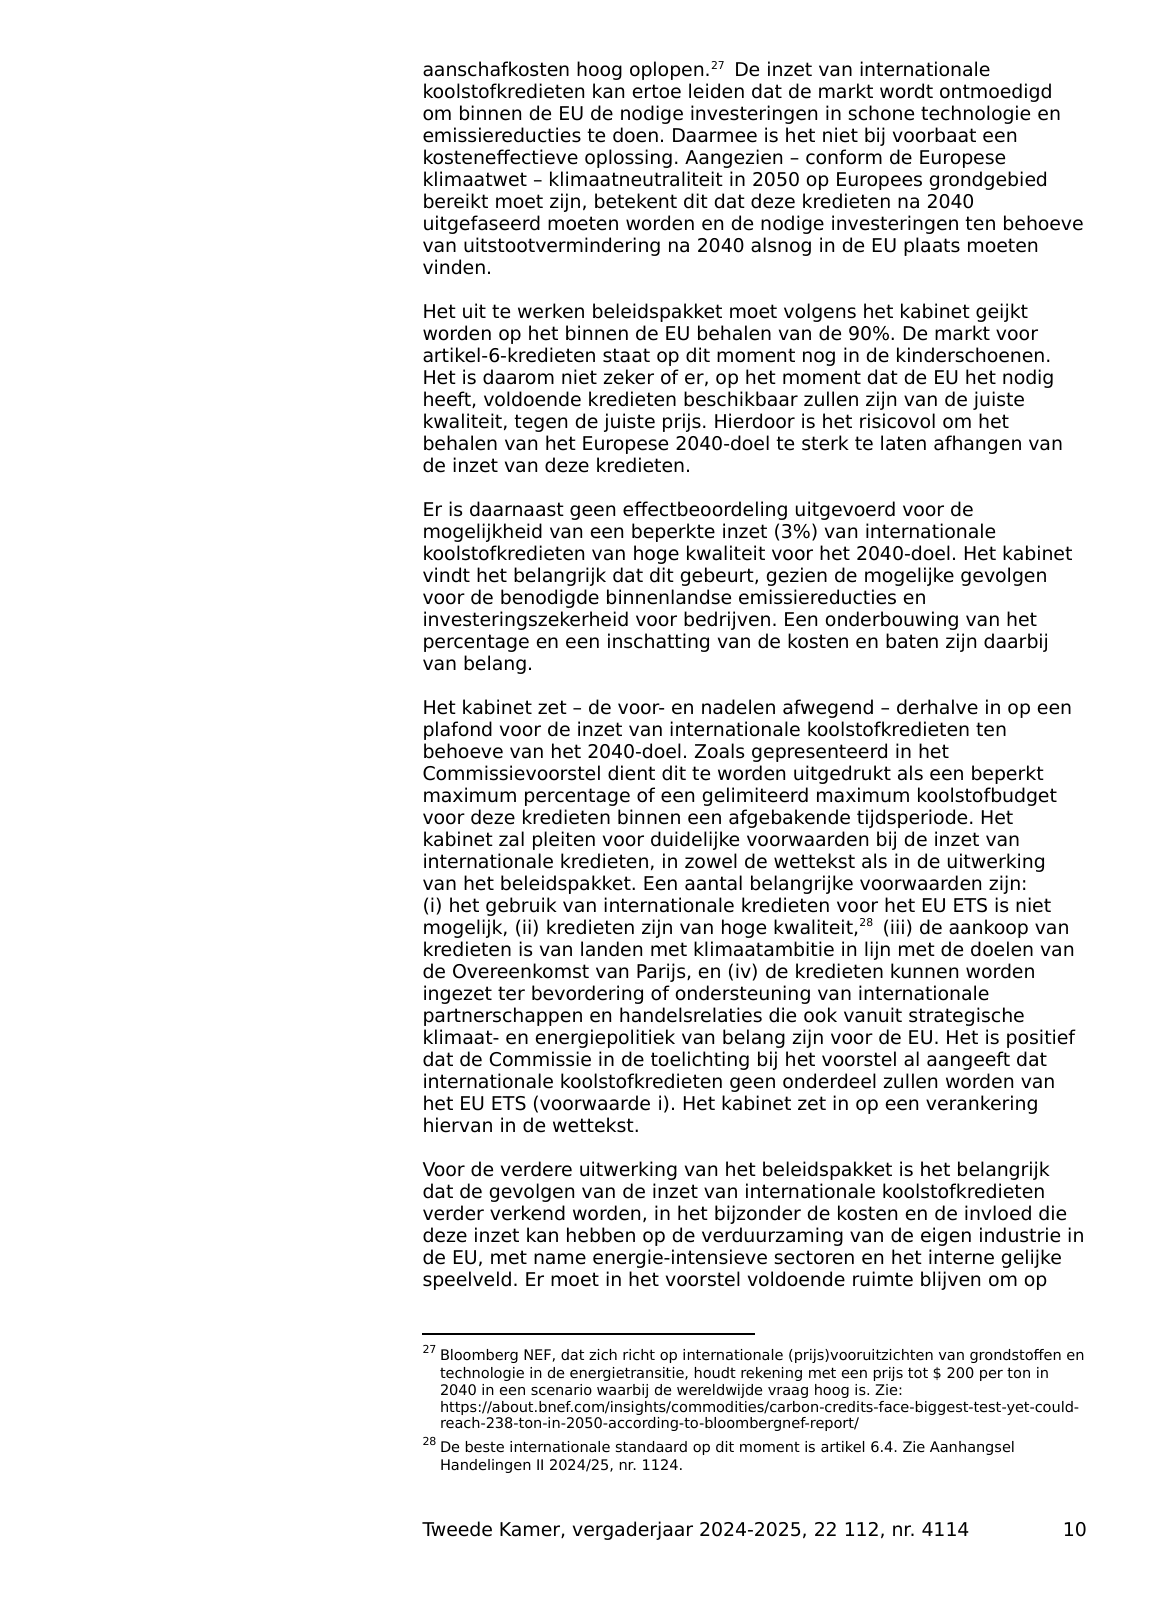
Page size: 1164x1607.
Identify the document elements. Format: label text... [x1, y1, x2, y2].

text Voor de verdere uitwerking van het beleidspakket is het belangrijk dat de gevolgen van de inzet van internationale koolstofkredieten verder verkend worden, in het bijzonder de kosten en de invloed die deze inzet kan hebben op de verduurzaming van de eigen industrie in de EU, met name energie-intensieve sectoren en het interne gelijke speelveld. Er moet in het voorstel voldoende ruimte blijven om op [422, 1159, 1087, 1291]
text De beste internationale standaard op dit moment is artikel 6.4. Zie Aanhangsel Handelingen II 2024/25, nr. 1124. [422, 1435, 1087, 1474]
text aanschafkosten hoog oplopen. De inzet van internationale koolstofkredieten kan ertoe leiden dat de markt wordt ontmoedigd om binnen de EU de nodige investeringen in schone technologie en emissiereducties te doen. Daarmee is het niet bij voorbaat een kosteneffectieve oplossing. Aangezien – conform de Europese klimaatwet – klimaatneutraliteit in 2050 op Europees grondgebied bereikt moet zijn, betekent dit dat deze kredieten na 2040 uitgefaseerd moeten worden en de nodige investeringen ten behoeve van uitstootvermindering na 2040 alsnog in de EU plaats moeten vinden. [422, 59, 1087, 279]
text Er is daarnaast geen effectbeoordeling uitgevoerd voor de mogelijkheid van een beperkte inzet (3%) van internationale koolstofkredieten van hoge kwaliteit voor het 2040-doel. Het kabinet vindt het belangrijk dat dit gebeurt, gezien de mogelijke gevolgen voor de benodigde binnenlandse emissiereducties en investeringszekerheid voor bedrijven. Een onderbouwing van het percentage en een inschatting van de kosten en baten zijn daarbij van belang. [422, 499, 1087, 675]
text Het kabinet zet – de voor- en nadelen afwegend – derhalve in op een plafond voor de inzet van internationale koolstofkredieten ten behoeve van het 2040-doel. Zoals gepresenteerd in het Commissievoorstel dient dit te worden uitgedrukt als een beperkt maximum percentage of een gelimiteerd maximum koolstofbudget voor deze kredieten binnen een afgebakende tijdsperiode. Het kabinet zal pleiten voor duidelijke voorwaarden bij de inzet van internationale kredieten, in zowel de wettekst als in de uitwerking van het beleidspakket. Een aantal belangrijke voorwaarden zijn: (i) het gebruik van internationale kredieten voor het EU ETS is niet mogelijk, (ii) kredieten zijn van hoge kwaliteit, (iii) de aankoop van kredieten is van landen met klimaatambitie in lijn met de doelen van de Overeenkomst van Parijs, en (iv) de kredieten kunnen worden ingezet ter bevordering of ondersteuning van internationale partnerschappen en handelsrelaties die ook vanuit strategische klimaat- en energiepolitiek van belang zijn voor de EU. Het is positief dat de Commissie in de toelichting bij het voorstel al aangeeft dat internationale koolstofkredieten geen onderdeel zullen worden van het EU ETS (voorwaarde i). Het kabinet zet in op een verankering hiervan in de wettekst. [422, 697, 1087, 1137]
text Bloomberg NEF, dat zich richt op internationale (prijs)vooruitzichten van grondstoffen en technologie in de energietransitie, houdt rekening met een prijs tot $ 200 per ton in 2040 in een scenario waarbij de wereldwijde vraag hoog is. Zie: https://about.bnef.com/insights/commodities/carbon-credits-face-biggest-test-yet-could-reach-238-ton-in-2050-according-to-bloombergnef-report/ [422, 1343, 1087, 1432]
text Het uit te werken beleidspakket moet volgens het kabinet geijkt worden op het binnen de EU behalen van de 90%. De markt voor artikel-6-kredieten staat op dit moment nog in de kinderschoenen. Het is daarom niet zeker of er, op het moment dat de EU het nodig heeft, voldoende kredieten beschikbaar zullen zijn van de juiste kwaliteit, tegen de juiste prijs. Hierdoor is het risicovol om het behalen van het Europese 2040-doel te sterk te laten afhangen van de inzet van deze kredieten. [422, 301, 1087, 477]
